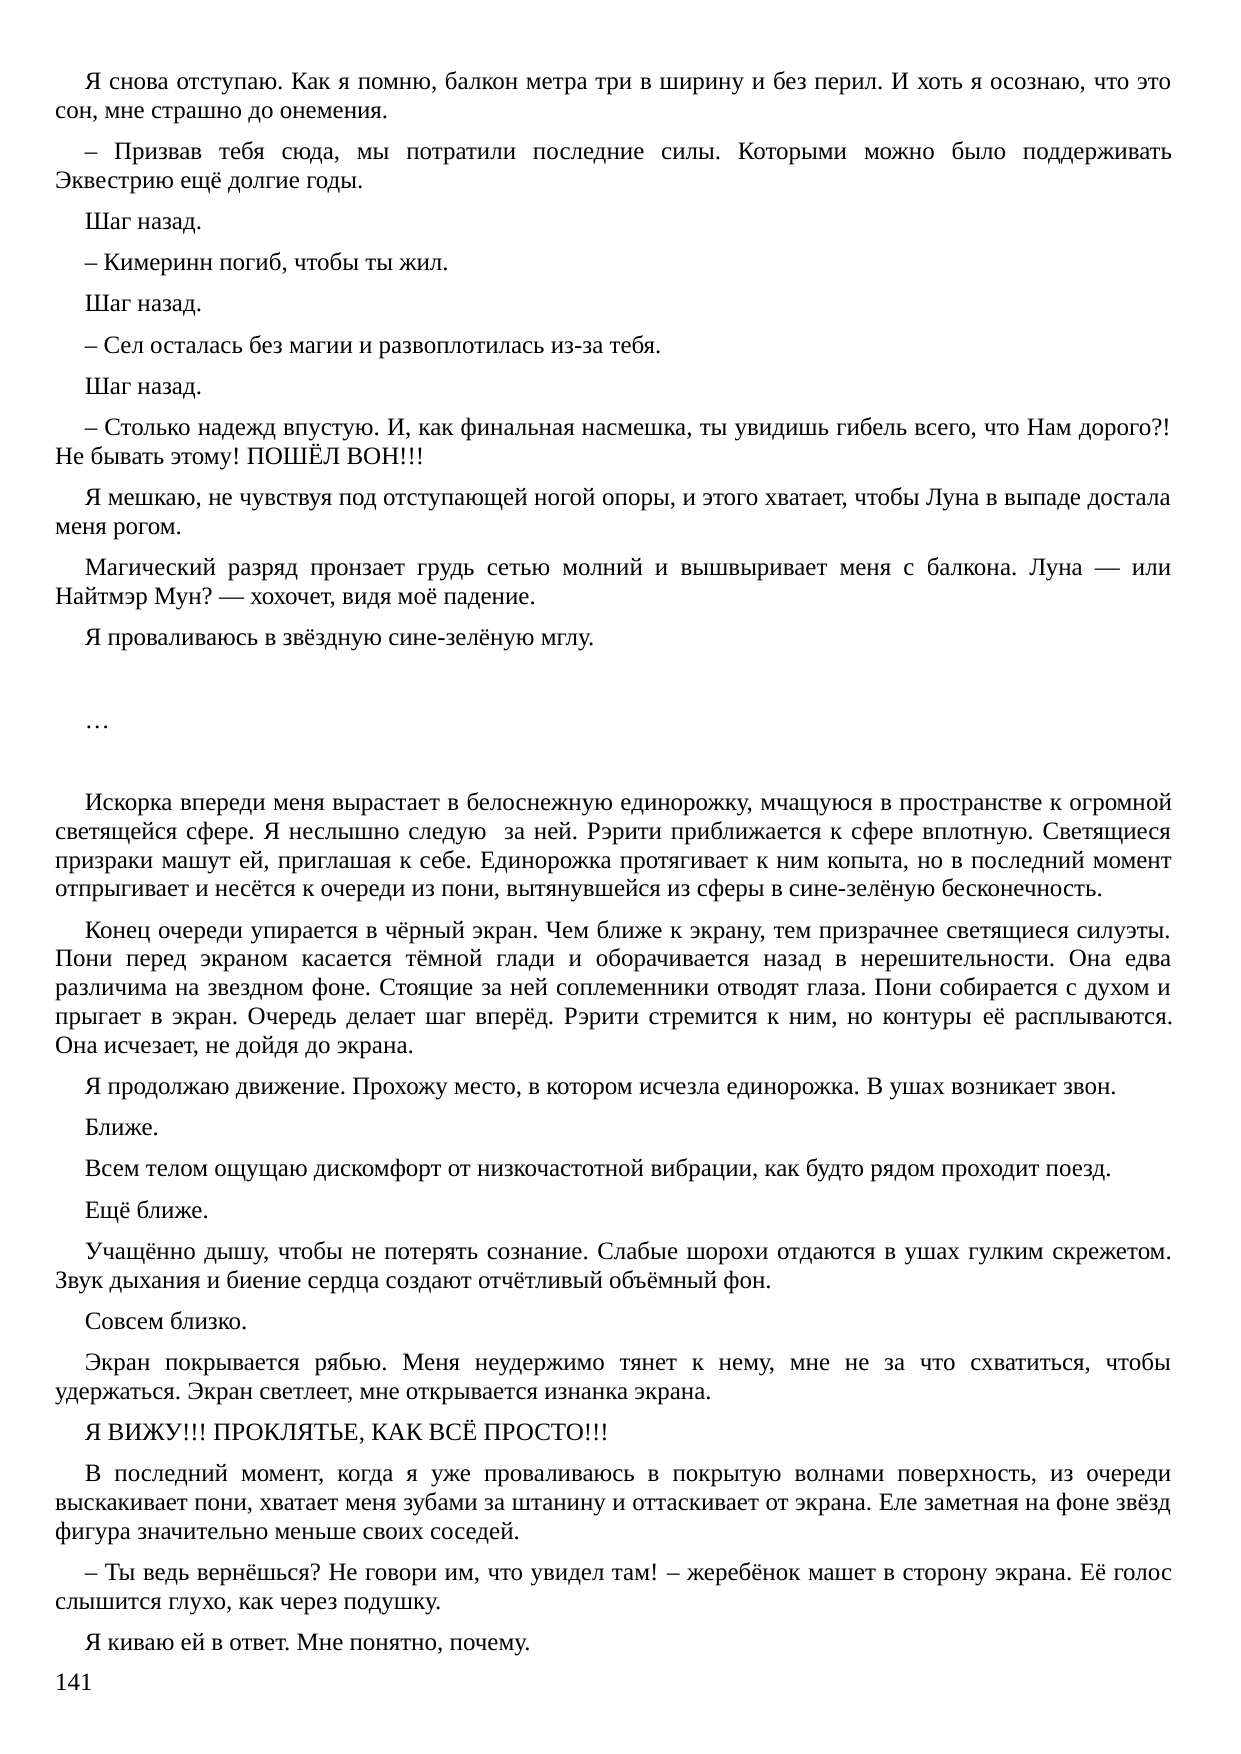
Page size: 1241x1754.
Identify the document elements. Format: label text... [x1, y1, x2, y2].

text Я ВИЖУ!!! ПРОКЛЯТЬЕ, КАК ВСЁ ПРОСТО!!! [55, 1417, 1173, 1446]
text – Сел осталась без магии и развоплотилась из-за тебя. [55, 330, 1173, 358]
text Я снова отступаю. Как я помню, балкон метра три в ширину и без перил. И хоть я осознаю, что это сон, мне страшно до онемения. [55, 66, 1173, 123]
text Магический разряд пронзает грудь сетью молний и вышвыривает меня с балкона. Луна — или Найтмэр Мун? — хохочет, видя моё падение. [55, 552, 1173, 610]
text Я киваю ей в ответ. Мне понятно, почему. [55, 1627, 1173, 1656]
text Шаг назад. [55, 288, 1173, 317]
text Шаг назад. [55, 371, 1173, 400]
text Ближе. [55, 1112, 1173, 1141]
text – Ты ведь вернёшься? Не говори им, что увидел там! – жеребёнок машет в сторону экрана. Её голос слышится глухо, как через подушку. [55, 1557, 1173, 1615]
text – Столько надежд впустую. И, как финальная насмешка, ты увидишь гибель всего, что Нам дорого?! Не бывать этому! ПОШЁЛ ВОН!!! [55, 412, 1173, 470]
text Шаг назад. [55, 206, 1173, 235]
text Конец очереди упирается в чёрный экран. Чем ближе к экрану, тем призрачнее светящиеся силуэты. Пони перед экраном касается тёмной глади и оборачивается назад в нерешительности. Она едва различима на звездном фоне. Стоящие за ней соплеменники отводят глаза. Пони собирается с духом и прыгает в экран. Очередь делает шаг вперёд. Рэрити стремится к ним, но контуры её расплываются. Она исчезает, не дойдя до экрана. [55, 915, 1173, 1058]
text – Кимеринн погиб, чтобы ты жил. [55, 247, 1173, 276]
text В последний момент, когда я уже проваливаюсь в покрытую волнами поверхность, из очереди выскакивает пони, хватает меня зубами за штанину и оттаскивает от экрана. Еле заметная на фоне звёзд фигура значительно меньше своих соседей. [55, 1458, 1173, 1545]
text Экран покрывается рябью. Меня неудержимо тянет к нему, мне не за что схватиться, чтобы удержаться. Экран светлеет, мне открывается изнанка экрана. [55, 1347, 1173, 1405]
text Я продолжаю движение. Прохожу место, в котором исчезла единорожка. В ушах возникает звон. [55, 1071, 1173, 1100]
text Учащённо дышу, чтобы не потерять сознание. Слабые шорохи отдаются в ушах гулким скрежетом. Звук дыхания и биение сердца создают отчётливый объёмный фон. [55, 1236, 1173, 1293]
text Я проваливаюсь в звёздную сине-зелёную мглу. [55, 622, 1173, 651]
text Я мешкаю, не чувствуя под отступающей ногой опоры, и этого хватает, чтобы Луна в выпаде достала меня рогом. [55, 482, 1173, 540]
text Совсем близко. [55, 1306, 1173, 1335]
text … [55, 705, 1173, 733]
text Ещё ближе. [55, 1195, 1173, 1223]
text – Призвав тебя сюда, мы потратили последние силы. Которыми можно было поддерживать Эквестрию ещё долгие годы. [55, 136, 1173, 193]
text Искорка впереди меня вырастает в белоснежную единорожку, мчащуюся в пространстве к огромной светящейся сфере. Я неслышно следую за ней. Рэрити приближается к сфере вплотную. Светящиеся призраки машут ей, приглашая к себе. Единорожка протягивает к ним копыта, но в последний момент отпрыгивает и несётся к очереди из пони, вытянувшейся из сферы в сине-зелёную бесконечность. [55, 787, 1173, 902]
text Всем телом ощущаю дискомфорт от низкочастотной вибрации, как будто рядом проходит поезд. [55, 1153, 1173, 1182]
